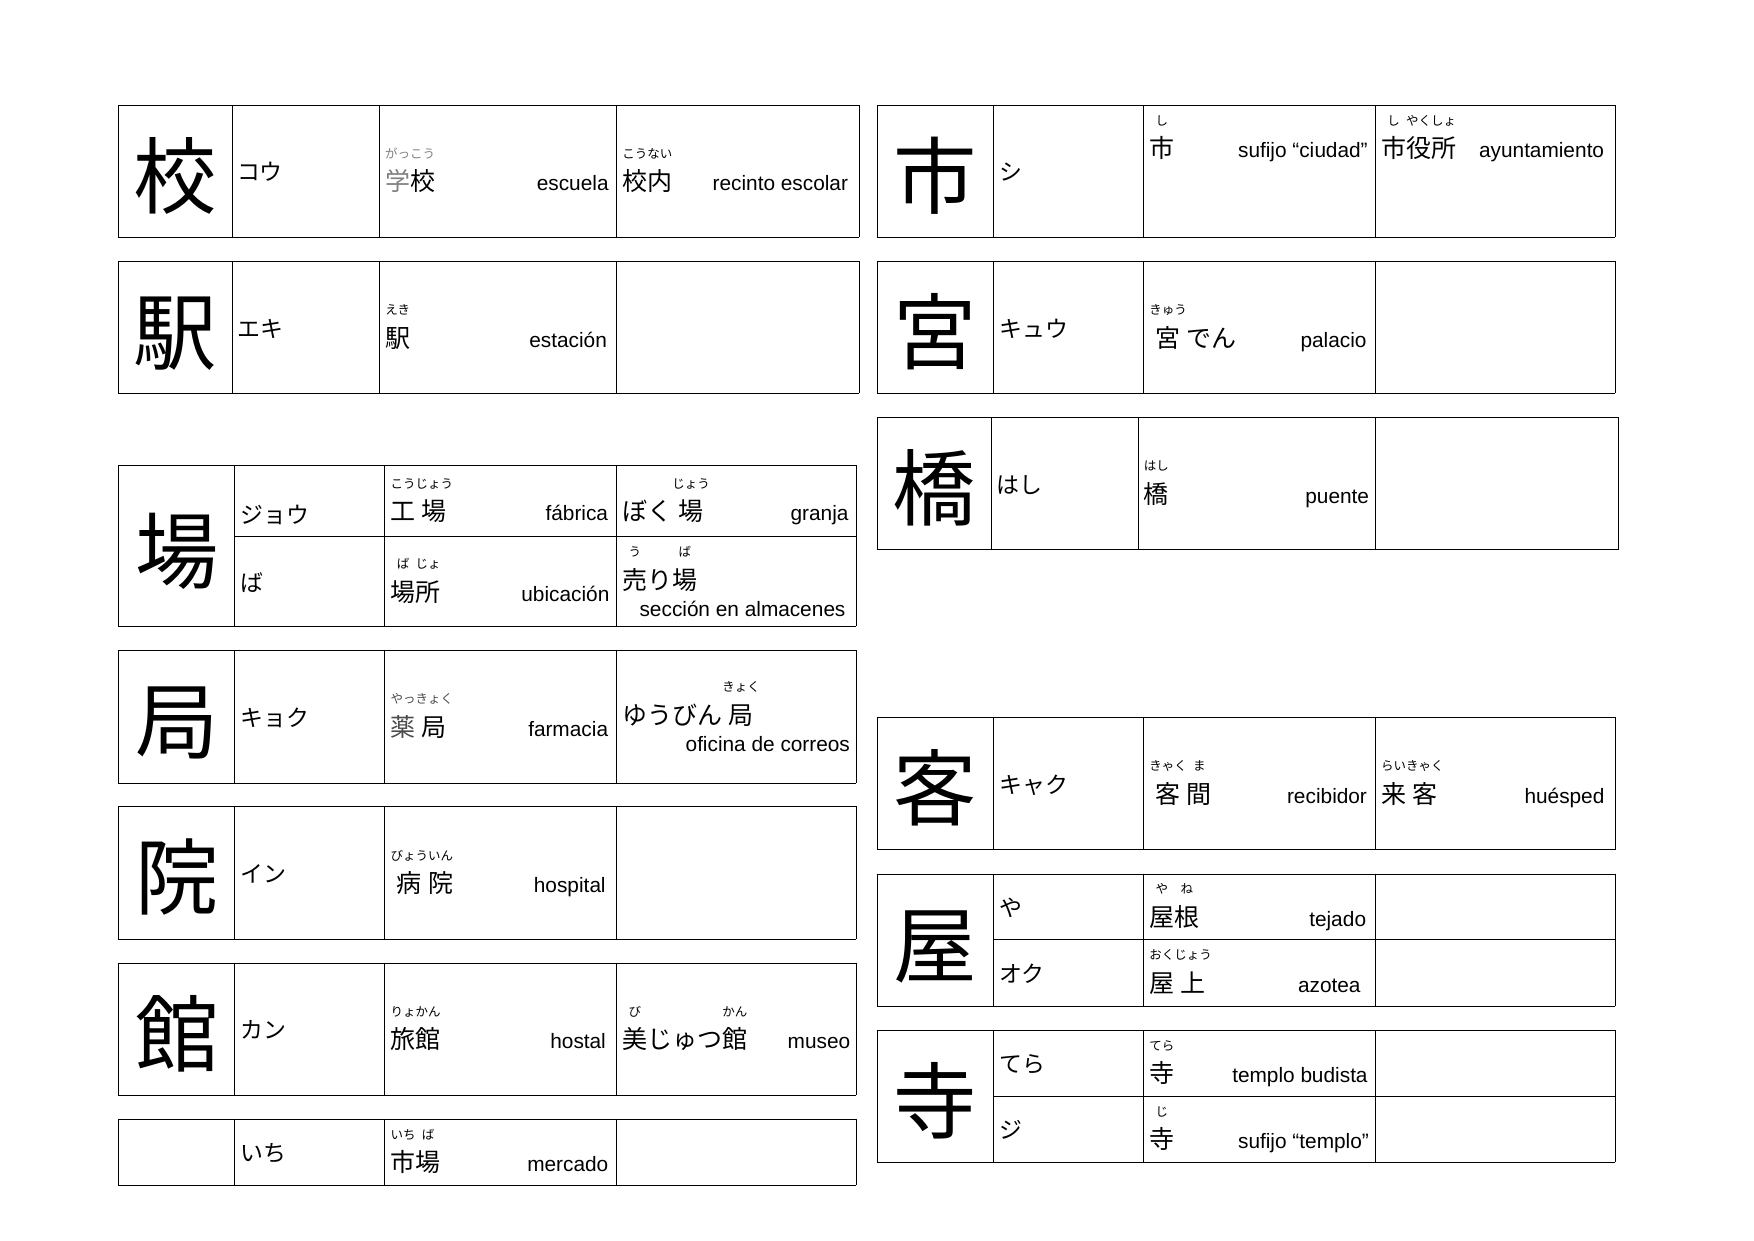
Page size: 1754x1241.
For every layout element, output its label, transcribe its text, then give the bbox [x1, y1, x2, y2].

table_cell [1376, 940, 1615, 1006]
table_header 寺 [878, 1031, 993, 1162]
table_header 市いち場ば mercado [385, 1120, 616, 1185]
table_header 宮 [878, 262, 993, 393]
table_header [1376, 262, 1615, 393]
table_header 旅りょ館かん hostal [385, 964, 616, 1095]
table_header 宮きゅうでん palacio [1144, 262, 1375, 393]
table_header てら [994, 1031, 1143, 1096]
table_header いち [235, 1120, 384, 1185]
table_header 病びょう院いん hospital [385, 807, 616, 939]
table_header ゆうびん局きょく oficina de correos [617, 651, 856, 782]
table_header や [994, 875, 1143, 939]
table_cell ジ [994, 1097, 1143, 1162]
table_header [119, 1120, 234, 1185]
table_header エキ [233, 262, 379, 393]
table_header [1376, 1031, 1615, 1096]
table_header 橋 [878, 418, 991, 549]
table_header カン [235, 964, 384, 1095]
table_header 工こう場じょう fábrica [385, 466, 616, 536]
table_cell ば [235, 537, 384, 626]
table_cell 屋おく上じょう azotea [1144, 940, 1375, 1006]
table_header 駅えき estación [380, 262, 616, 393]
table_header 院 [119, 807, 234, 939]
table_header 場 [119, 466, 234, 626]
table_header キュウ [994, 262, 1143, 393]
table_cell オク [994, 940, 1143, 1006]
table_header [1376, 875, 1615, 939]
table_header はし [992, 418, 1138, 549]
table_cell シ [994, 106, 1143, 237]
table_header キャク [994, 718, 1143, 849]
table_header [617, 262, 859, 393]
table_header [617, 807, 856, 939]
table_header 局 [119, 651, 234, 782]
table_header ジョウ [235, 466, 384, 536]
table_header 薬やっ局きょく farmacia [385, 651, 616, 782]
table_header 市 [878, 106, 993, 237]
table_header 来らい客きゃく huésped [1376, 718, 1615, 849]
table_header 寺てら templo budista [1144, 1031, 1375, 1096]
table_cell 市し sufijo “ciudad” [1144, 106, 1375, 237]
table_header 屋 [878, 875, 993, 1006]
table_header 校 [119, 106, 232, 237]
table_header 駅 [119, 262, 232, 393]
table_cell 市し役やく所しょ ayuntamiento [1376, 106, 1615, 237]
table_header キョク [235, 651, 384, 782]
table_header [1376, 418, 1618, 549]
table_header 橋はし puente [1139, 418, 1375, 549]
table_header 校こう内ない recinto escolar [617, 106, 859, 237]
table_cell [1376, 1097, 1615, 1162]
table_cell 場ば所じょ ubicación [385, 537, 616, 626]
table_header [617, 1120, 856, 1185]
table_cell 売うり場ば sección en almacenes [617, 537, 856, 626]
table_header 美びじゅつ館かん museo [617, 964, 856, 1095]
table_header 客 [878, 718, 993, 849]
table_header ぼく場じょう granja [617, 466, 856, 536]
table_header 屋や根ね tejado [1144, 875, 1375, 939]
table_header 客きゃく間ま recibidor [1144, 718, 1375, 849]
table_cell 寺じ sufijo “templo” [1144, 1097, 1375, 1162]
table_header 館 [119, 964, 234, 1095]
table_header イン [235, 807, 384, 939]
table_header 学がっ校こう escuela [380, 106, 616, 237]
table_header コウ [233, 106, 379, 237]
